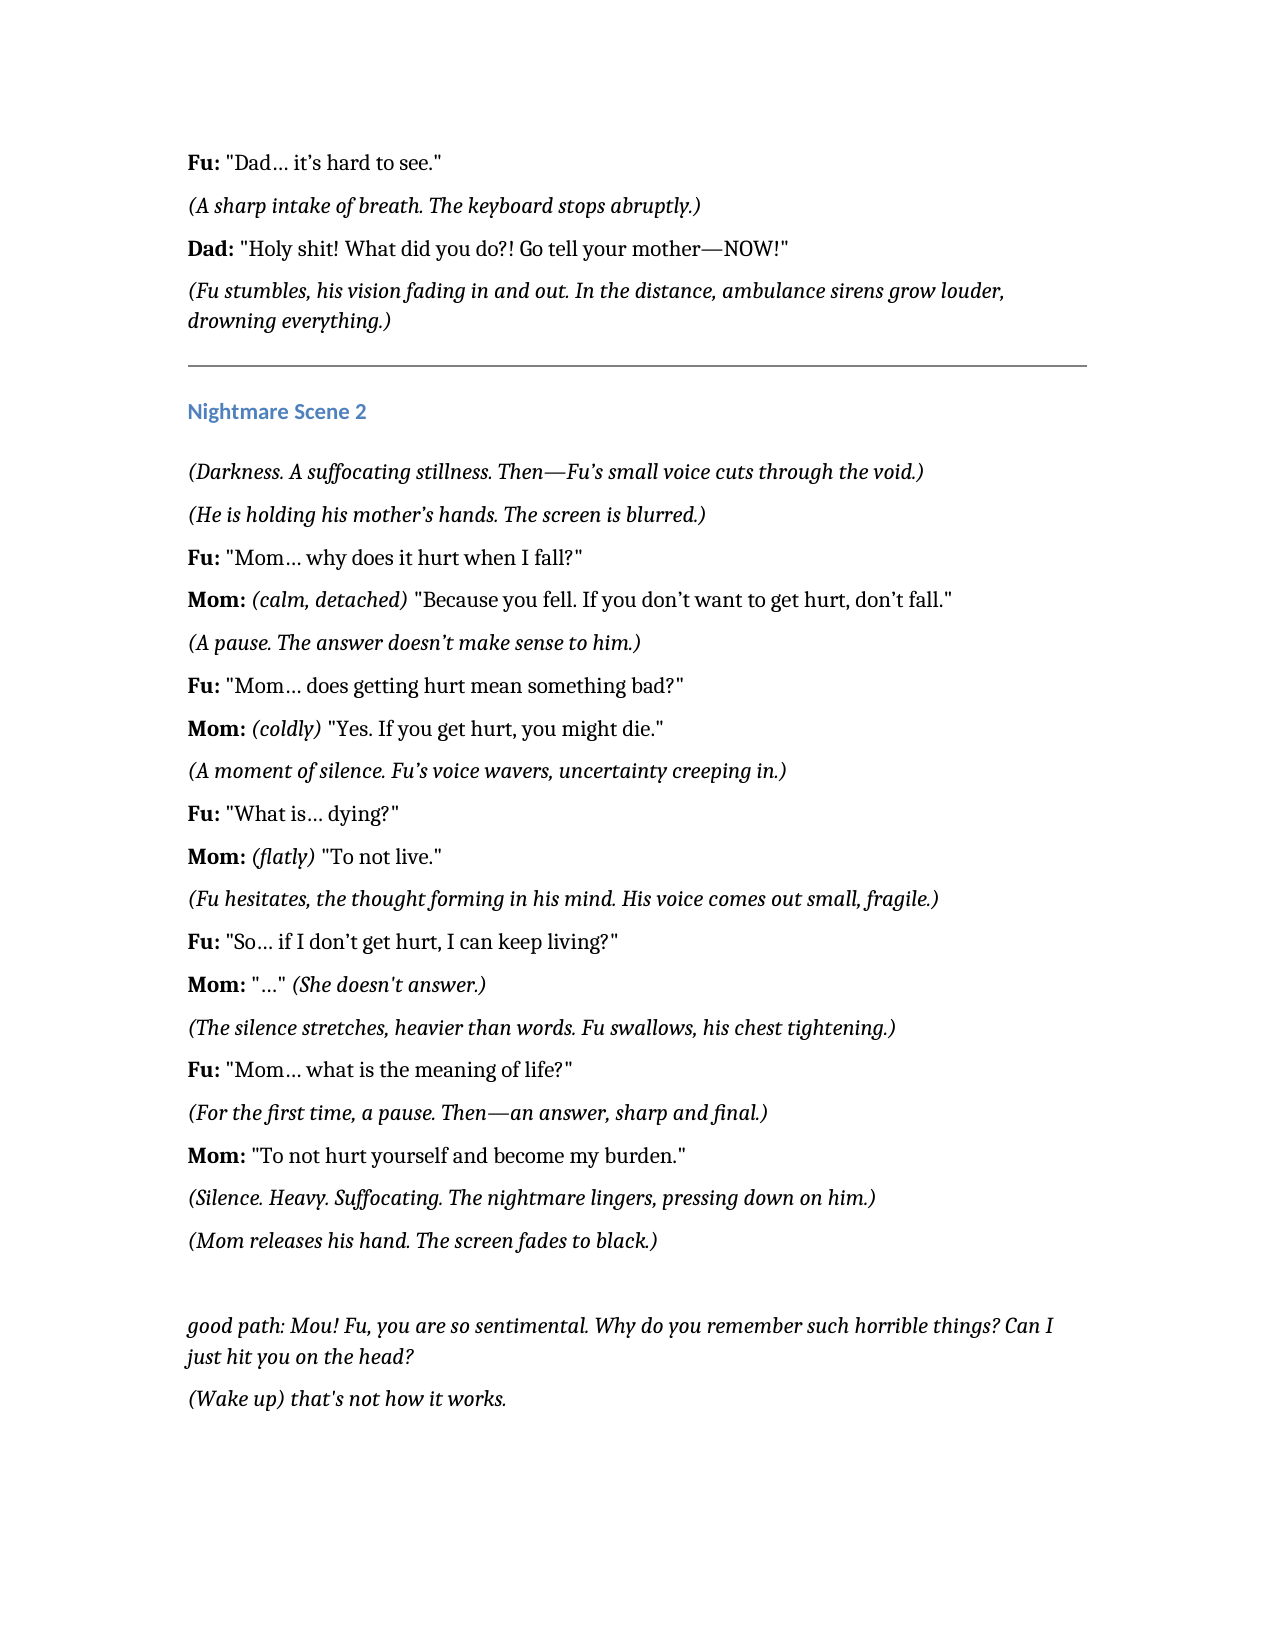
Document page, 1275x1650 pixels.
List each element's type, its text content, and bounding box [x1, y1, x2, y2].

text (A moment of silence. Fu’s voice wavers, uncertainty creeping in.) [187, 758, 1087, 784]
text Mom: "To not hurt yourself and become my burden." [187, 1142, 1087, 1169]
text (Silence. Heavy. Suffocating. The nightmare lingers, pressing down on him.) [187, 1185, 1087, 1211]
text Mom: (flatly) "To not live." [187, 843, 1087, 870]
text (Mom releases his hand. The screen fades to black.) [187, 1228, 1087, 1254]
text (Wake up) that's not how it works. [187, 1386, 1087, 1412]
text (Fu hesitates, the thought forming in his mind. His voice comes out small, fragile.) [187, 886, 1087, 912]
text Mom: (coldly) "Yes. If you get hurt, you might die." [187, 715, 1087, 742]
text Fu: "Mom… does getting hurt mean something bad?" [187, 673, 1087, 699]
text (The silence stretches, heavier than words. Fu swallows, his chest tightening.) [187, 1014, 1087, 1041]
text Mom: "…" (She doesn't answer.) [187, 972, 1087, 998]
text Fu: "Dad… it’s hard to see." [187, 150, 1087, 176]
text (Fu stumbles, his vision fading in and out. In the distance, ambulance sirens grow louder, drowning everything.) [187, 278, 1087, 335]
text (A pause. The answer doesn’t make sense to him.) [187, 630, 1087, 656]
text (A sharp intake of breath. The keyboard stops abruptly.) [187, 193, 1087, 219]
text (Darkness. A suffocating stillness. Then—Fu’s small voice cuts through the void.) [187, 459, 1087, 485]
text Fu: "So… if I don’t get hurt, I can keep living?" [187, 929, 1087, 955]
text Fu: "What is… dying?" [187, 801, 1087, 827]
text Fu: "Mom… why does it hurt when I fall?" [187, 544, 1087, 571]
text (He is holding his mother’s hands. The screen is blurred.) [187, 502, 1087, 528]
text Fu: "Mom… what is the meaning of life?" [187, 1057, 1087, 1083]
subtitle Nightmare Scene 2 [187, 397, 1087, 425]
text Mom: (calm, detached) "Because you fell. If you don’t want to get hurt, don’t fall." [187, 587, 1087, 613]
text good path: Mou! Fu, you are so sentimental. Why do you remember such horrible things? Can I just hit you on the head? [187, 1313, 1087, 1370]
text (For the first time, a pause. Then—an answer, sharp and final.) [187, 1100, 1087, 1126]
text Dad: "Holy shit! What did you do?! Go tell your mother—NOW!" [187, 235, 1087, 262]
